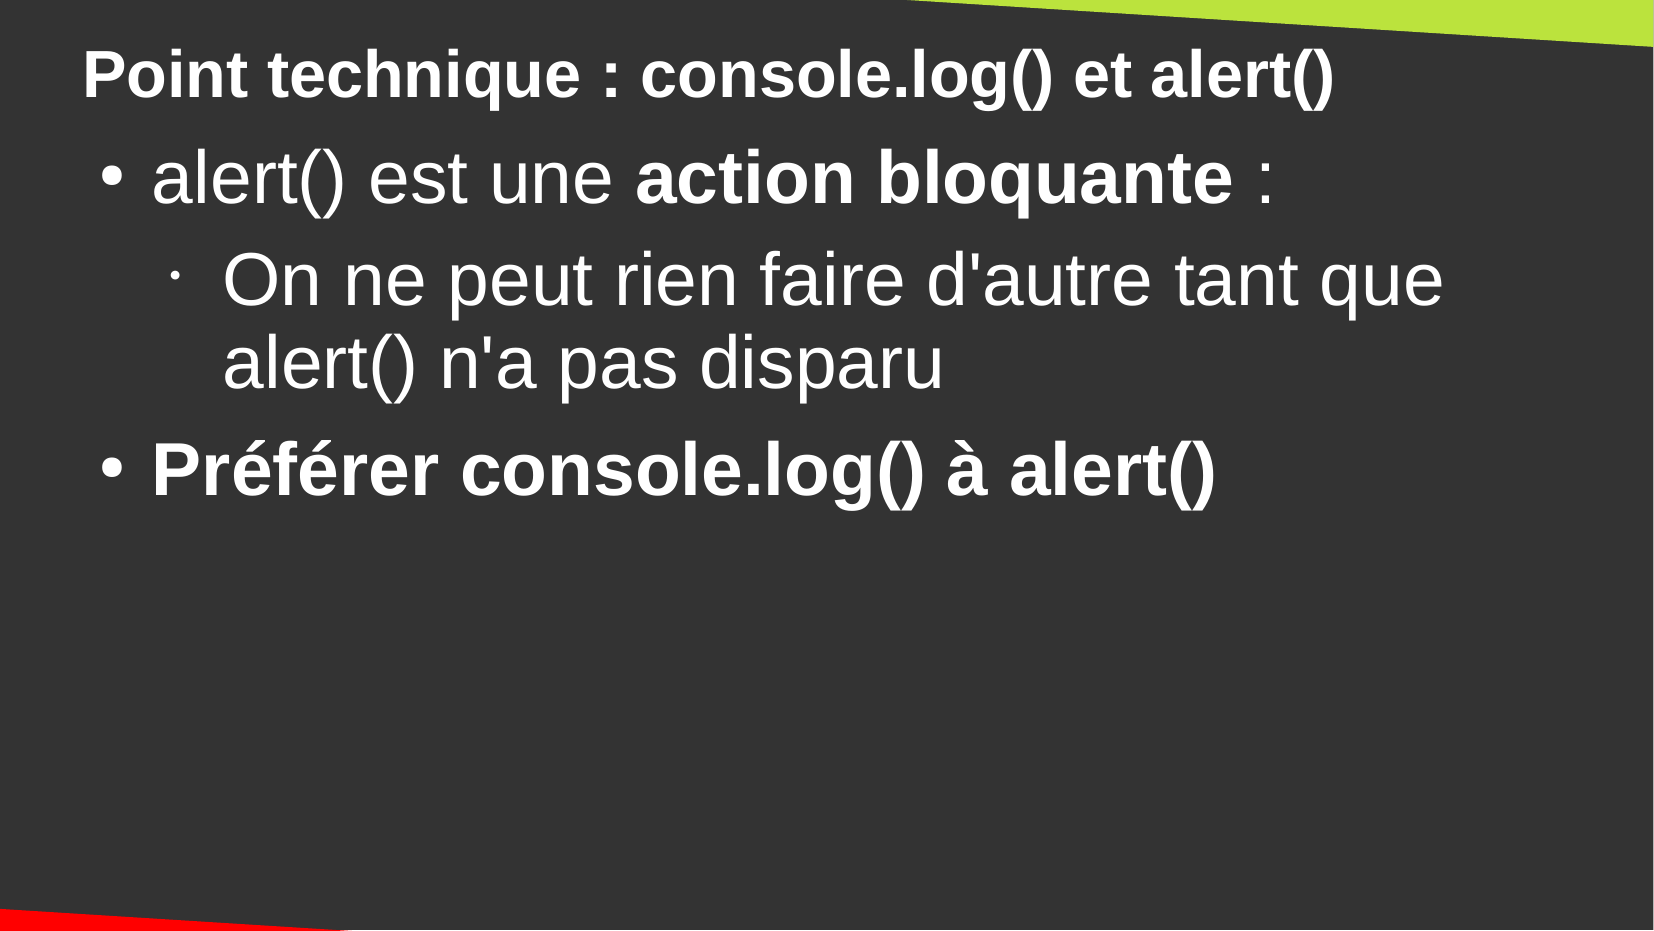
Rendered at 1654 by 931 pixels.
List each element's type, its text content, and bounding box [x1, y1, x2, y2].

list alert() est une action bloquante : On ne peut rien faire d'autre tant que alert() n'a pas disparu Préférer console.log() à alert() [80, 135, 1620, 697]
text_box [0, 908, 352, 931]
text_box [907, 0, 1654, 47]
title Point technique : console.log() et alert() [82, 37, 1571, 114]
